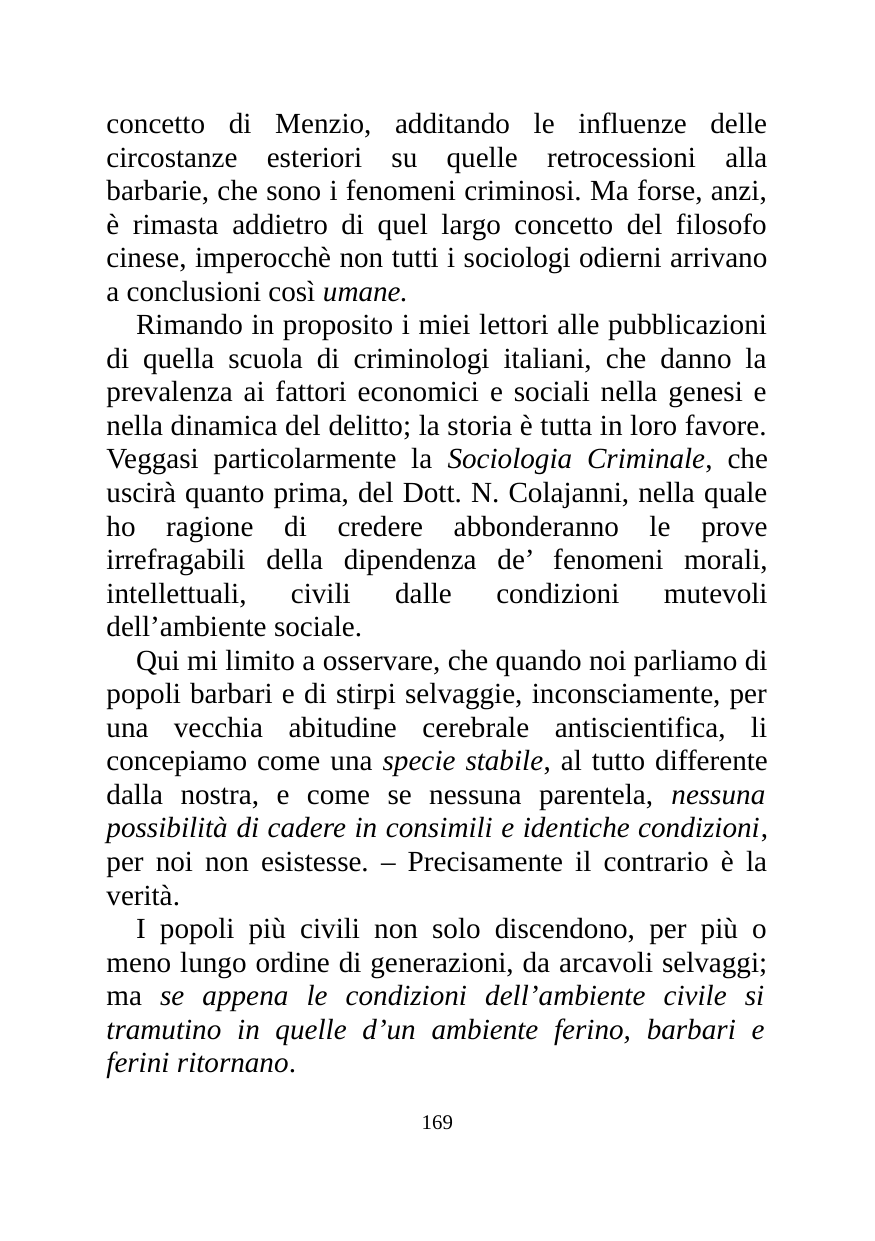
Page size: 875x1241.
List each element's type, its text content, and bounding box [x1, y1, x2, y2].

text I popoli più civili non solo discendono, per più o meno lungo ordine di generazioni, da arcavoli selvaggi; ma se appena le condizioni dell’ambiente civile si tramutino in quelle d’un ambiente ferino, barbari e ferini ritornano. [106, 911, 768, 1079]
text Qui mi limito a osservare, che quando noi parliamo di popoli barbari e di stirpi selvaggie, inconsciamente, per una vecchia abitudine cerebrale antiscientifica, li concepiamo come una specie stabile, al tutto differente dalla nostra, e come se nessuna parentela, nessuna possibilità di cadere in consimili e identiche condizioni, per noi non esistesse. – Precisamente il contrario è la verità. [106, 643, 768, 911]
text concetto di Menzio, additando le influenze delle circostanze esteriori su quelle retrocessioni alla barbarie, che sono i fenomeni criminosi. Ma forse, anzi, è rimasta addietro di quel largo concetto del filosofo cinese, imperocchè non tutti i sociologi odierni arrivano a conclusioni così umane. [106, 106, 768, 307]
text Rimando in proposito i miei lettori alle pubblicazioni di quella scuola di criminologi italiani, che danno la prevalenza ai fattori economici e sociali nella genesi e nella dinamica del delitto; la storia è tutta in loro favore. Veggasi particolarmente la Sociologia Criminale, che uscirà quanto prima, del Dott. N. Colajanni, nella quale ho ragione di credere abbonderanno le prove irrefragabili della dipendenza de’ fenomeni morali, intellettuali, civili dalle condizioni mutevoli dell’ambiente sociale. [106, 307, 768, 643]
